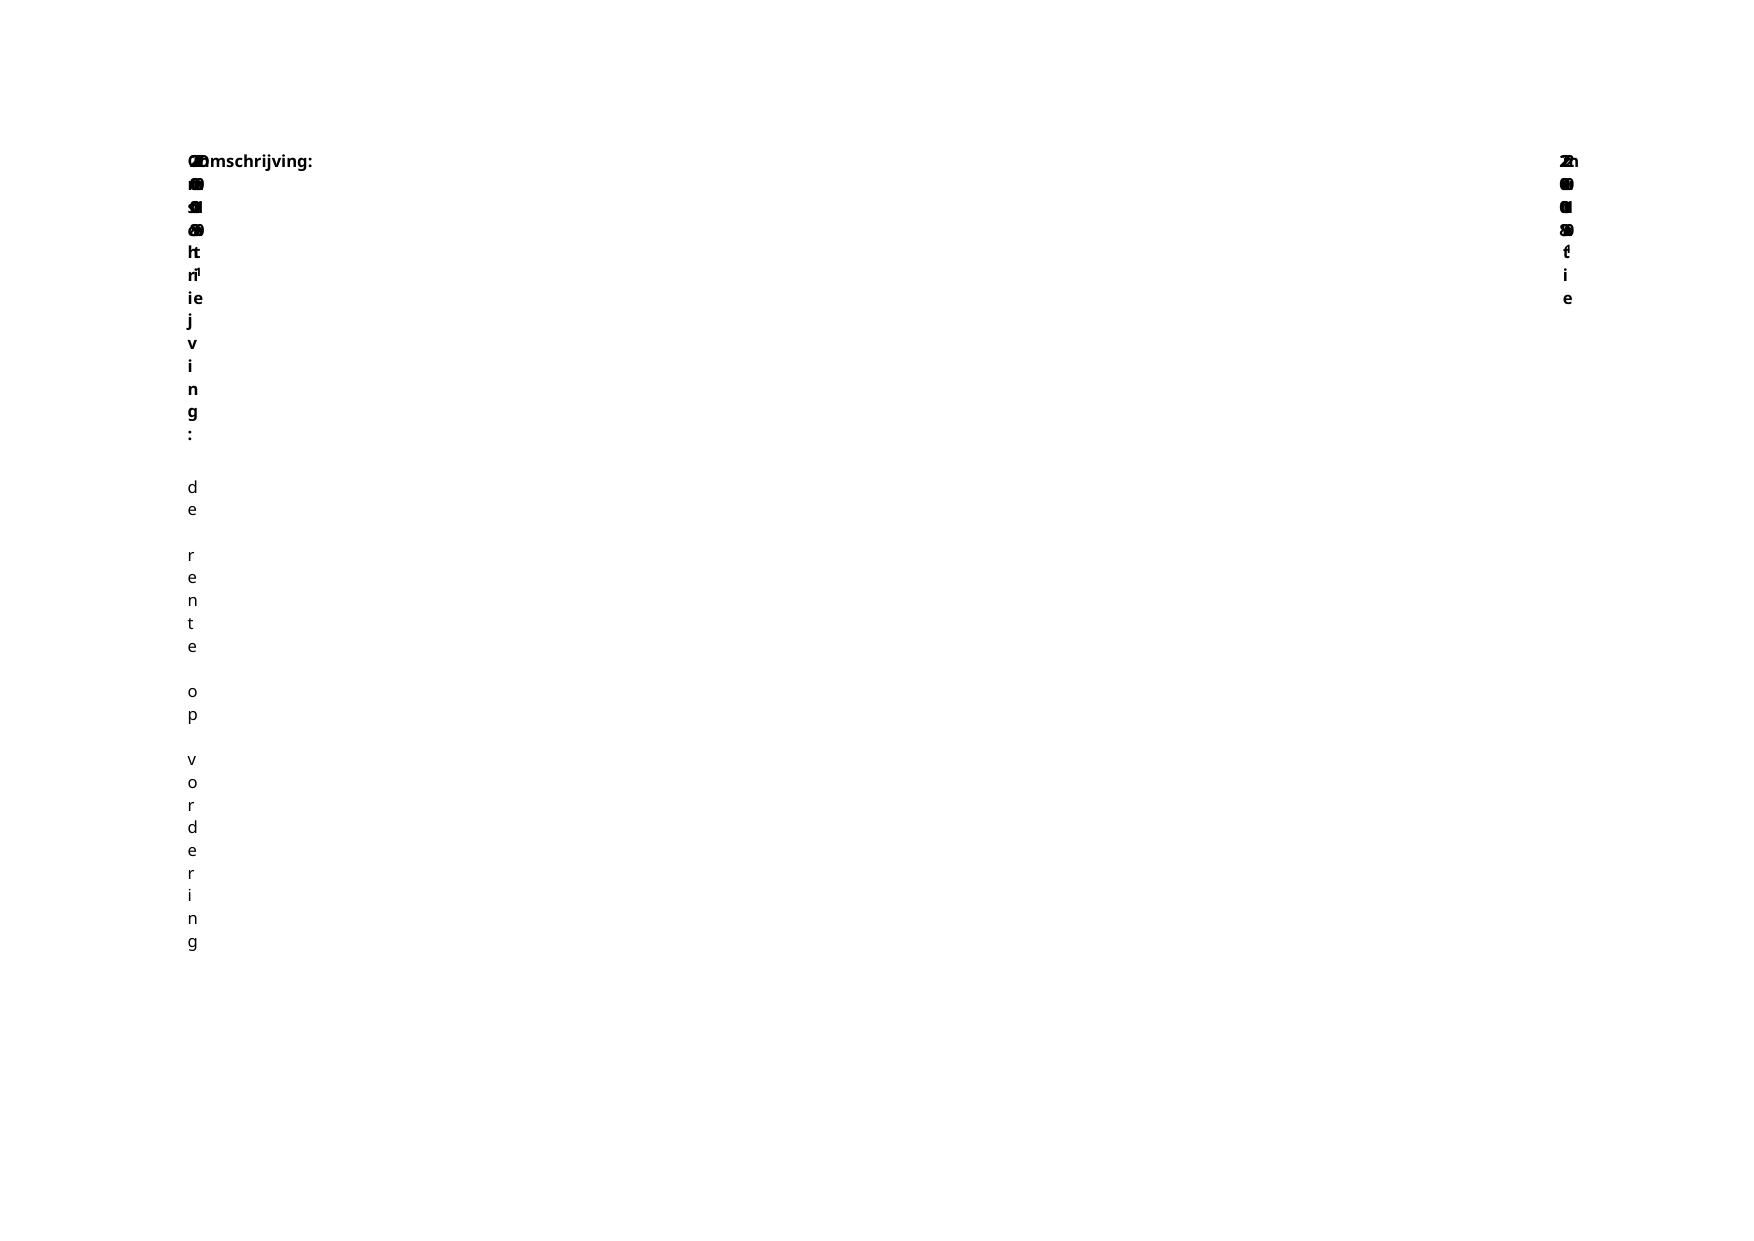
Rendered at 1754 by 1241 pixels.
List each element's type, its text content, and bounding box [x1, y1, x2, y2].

table_cell [196, 475, 1559, 982]
table_cell [196, 982, 1559, 1041]
table_header Omschrijving: [196, 150, 1559, 475]
